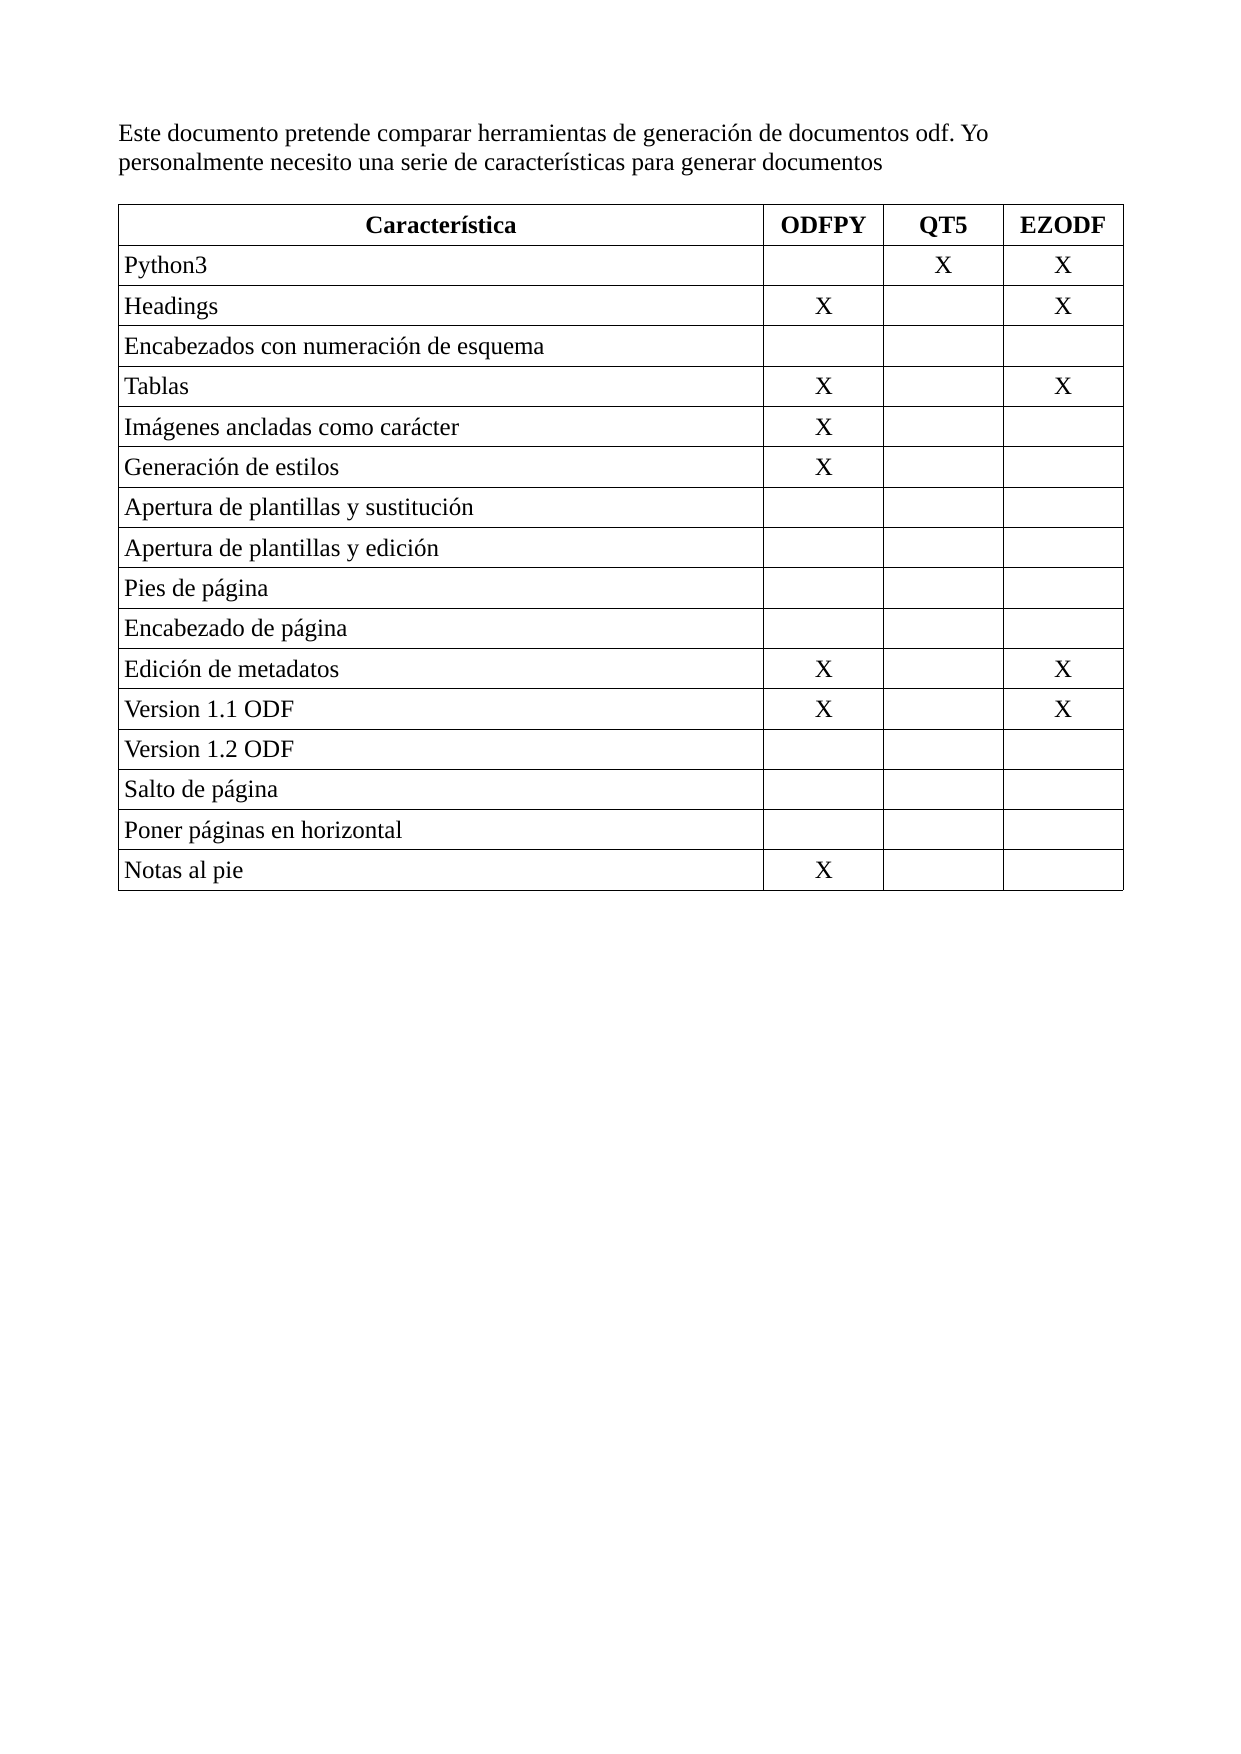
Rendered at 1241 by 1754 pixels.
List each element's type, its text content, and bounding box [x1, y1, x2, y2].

table_cell [884, 488, 1003, 527]
table_cell Headings [119, 286, 763, 325]
table_cell [1004, 488, 1123, 527]
table_cell X [1004, 649, 1123, 688]
table_cell [884, 286, 1003, 325]
table_cell [1004, 770, 1123, 809]
table_cell [1004, 730, 1123, 769]
table_cell X [1004, 246, 1123, 285]
table_cell [1004, 447, 1123, 487]
table_cell X [1004, 689, 1123, 728]
table_cell [884, 326, 1003, 366]
table_cell [764, 609, 883, 648]
table_cell [884, 407, 1003, 446]
table_cell Poner páginas en horizontal [119, 810, 763, 849]
table_cell [884, 810, 1003, 849]
table_cell X [884, 246, 1003, 285]
table_cell [884, 528, 1003, 567]
table_cell Python3 [119, 246, 763, 285]
table_cell Pies de página [119, 568, 763, 607]
table_cell X [1004, 286, 1123, 325]
table_header EZODF [1004, 205, 1123, 245]
table_cell [884, 447, 1003, 487]
table_cell [884, 689, 1003, 728]
table_cell [764, 326, 883, 366]
table_cell [764, 730, 883, 769]
table_cell X [764, 367, 883, 406]
table_cell Generación de estilos [119, 447, 763, 487]
table_cell [764, 770, 883, 809]
table_cell [1004, 528, 1123, 567]
table_cell X [1004, 367, 1123, 406]
table_cell [1004, 850, 1123, 890]
table_cell [884, 770, 1003, 809]
table_cell [884, 730, 1003, 769]
table_header QT5 [884, 205, 1003, 245]
table_cell [884, 609, 1003, 648]
table_cell Imágenes ancladas como carácter [119, 407, 763, 446]
table_cell [1004, 568, 1123, 607]
table_cell [764, 810, 883, 849]
table_cell [764, 488, 883, 527]
table_cell Apertura de plantillas y sustitución [119, 488, 763, 527]
table_cell X [764, 649, 883, 688]
table_cell Encabezados con numeración de esquema [119, 326, 763, 366]
table_cell Version 1.1 ODF [119, 689, 763, 728]
table_header ODFPY [764, 205, 883, 245]
table_cell Edición de metadatos [119, 649, 763, 688]
table_cell X [764, 850, 883, 890]
table_cell [1004, 407, 1123, 446]
table_cell Salto de página [119, 770, 763, 809]
table_cell Apertura de plantillas y edición [119, 528, 763, 567]
table_cell Encabezado de página [119, 609, 763, 648]
table_cell [1004, 810, 1123, 849]
table_cell [884, 367, 1003, 406]
text Este documento pretende comparar herramientas de generación de documentos odf. Yo personalmente necesito una serie de características para generar documentos [118, 118, 1122, 176]
table_cell X [764, 407, 883, 446]
table_cell [884, 568, 1003, 607]
table_cell X [764, 286, 883, 325]
table_header Característica [119, 205, 763, 245]
table_cell [764, 568, 883, 607]
table_cell [1004, 609, 1123, 648]
table_cell Version 1.2 ODF [119, 730, 763, 769]
table_cell [764, 528, 883, 567]
table_cell [884, 850, 1003, 890]
table_cell [764, 246, 883, 285]
table_cell X [764, 447, 883, 487]
table_cell X [764, 689, 883, 728]
table_cell [884, 649, 1003, 688]
table_cell Tablas [119, 367, 763, 406]
table_cell [1004, 326, 1123, 366]
table_cell Notas al pie [119, 850, 763, 890]
